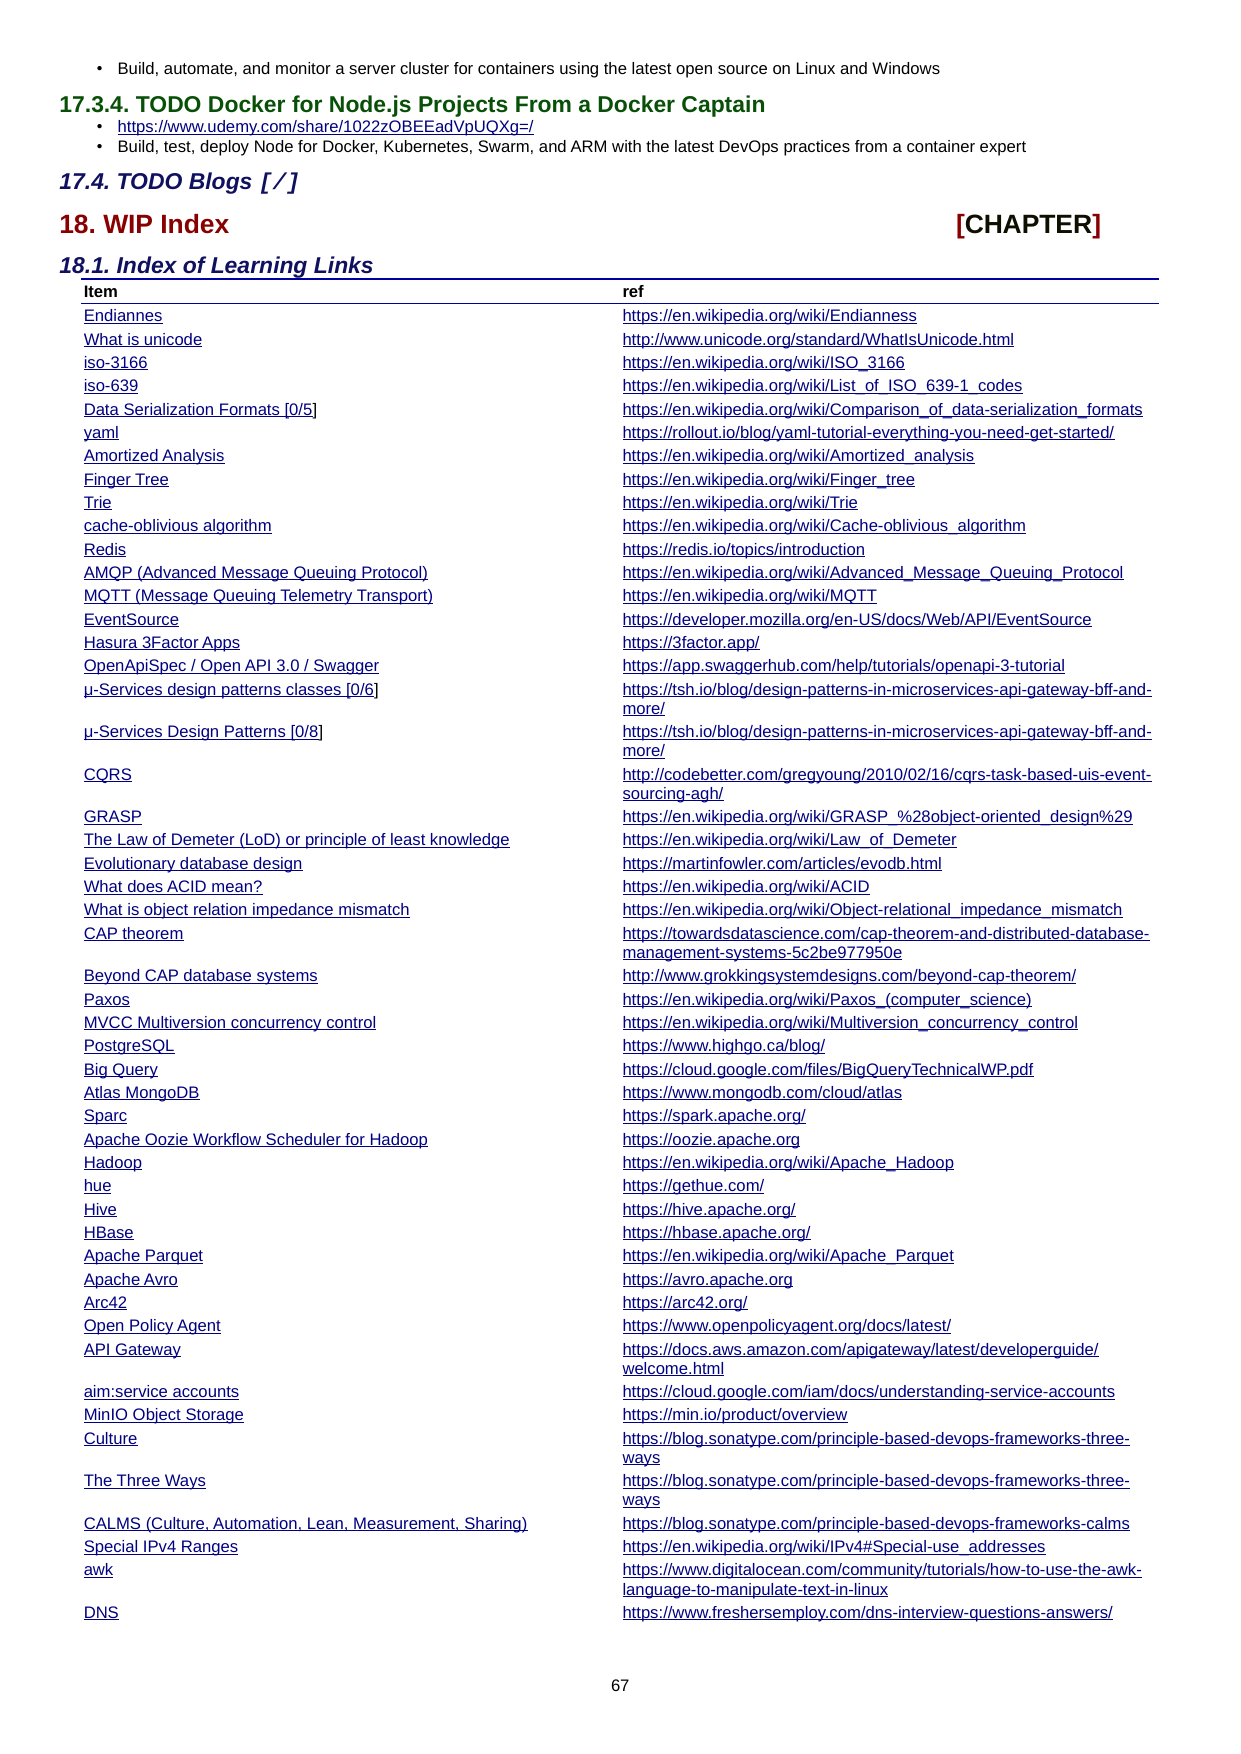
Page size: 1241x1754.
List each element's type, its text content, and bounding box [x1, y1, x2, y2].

table_cell Big Query [81, 1057, 620, 1081]
table_cell PostgreSQL [81, 1034, 620, 1057]
table_cell https://oozie.apache.org [620, 1127, 1159, 1151]
table_cell https://avro.apache.org [620, 1267, 1159, 1291]
table_cell https://en.wikipedia.org/wiki/ACID [620, 875, 1159, 898]
table_cell The Three Ways [81, 1469, 620, 1511]
table_cell Data Serialization Formats [0/5] [81, 397, 620, 421]
table_cell https://hive.apache.org/ [620, 1197, 1159, 1221]
table_cell https://blog.sonatype.com/principle-based-devops-frameworks-calms [620, 1511, 1159, 1535]
subtitle TODO Blogs [/] [59, 168, 1181, 197]
table_cell https://martinfowler.com/articles/evodb.html [620, 851, 1159, 875]
table_cell What is unicode [81, 327, 620, 351]
table_cell iso-3166 [81, 351, 620, 374]
table_cell Arc42 [81, 1291, 620, 1314]
table_cell Endiannes [81, 304, 620, 327]
table_cell https://en.wikipedia.org/wiki/Trie [620, 491, 1159, 514]
table_cell https://en.wikipedia.org/wiki/Comparison_of_data-serialization_formats [620, 397, 1159, 421]
table_cell μ-Services Design Patterns [0/8] [81, 720, 620, 762]
table_cell CALMS (Culture, Automation, Lean, Measurement, Sharing) [81, 1511, 620, 1535]
table_cell https://en.wikipedia.org/wiki/List_of_ISO_639-1_codes [620, 374, 1159, 397]
table_cell https://www.highgo.ca/blog/ [620, 1034, 1159, 1057]
table_cell http://codebetter.com/gregyoung/2010/02/16/cqrs-task-based-uis-event-sourcing-agh/ [620, 762, 1159, 805]
table_cell DNS [81, 1601, 620, 1624]
table_cell https://www.openpolicyagent.org/docs/latest/ [620, 1314, 1159, 1337]
table_cell API Gateway [81, 1337, 620, 1380]
table_cell https://en.wikipedia.org/wiki/IPv4#Special-use_addresses [620, 1535, 1159, 1558]
table_cell https://tsh.io/blog/design-patterns-in-microservices-api-gateway-bff-and-more/ [620, 720, 1159, 762]
table_cell https://en.wikipedia.org/wiki/Object-relational_impedance_mismatch [620, 898, 1159, 921]
table_cell Evolutionary database design [81, 851, 620, 875]
table_cell μ-Services design patterns classes [0/6] [81, 677, 620, 720]
table_header ref [620, 280, 1159, 303]
table_cell https://blog.sonatype.com/principle-based-devops-frameworks-three-ways [620, 1469, 1159, 1511]
table_cell cache-oblivious algorithm [81, 514, 620, 537]
table_cell Culture [81, 1426, 620, 1469]
table_cell https://gethue.com/ [620, 1174, 1159, 1197]
table_cell https://en.wikipedia.org/wiki/Paxos_(computer_science) [620, 987, 1159, 1011]
table_cell https://en.wikipedia.org/wiki/Apache_Hadoop [620, 1151, 1159, 1174]
table_cell Amortized Analysis [81, 444, 620, 467]
table_cell https://en.wikipedia.org/wiki/Advanced_Message_Queuing_Protocol [620, 561, 1159, 584]
table_cell OpenApiSpec / Open API 3.0 / Swagger [81, 654, 620, 677]
table_cell MQTT (Message Queuing Telemetry Transport) [81, 584, 620, 607]
table_cell https://en.wikipedia.org/wiki/Amortized_analysis [620, 444, 1159, 467]
table_cell https://docs.aws.amazon.com/apigateway/latest/developerguide/welcome.html [620, 1337, 1159, 1380]
table_cell https://en.wikipedia.org/wiki/Law_of_Demeter [620, 828, 1159, 851]
table_cell https://3factor.app/ [620, 631, 1159, 654]
table_cell https://en.wikipedia.org/wiki/GRASP_%28object-oriented_design%29 [620, 805, 1159, 828]
table_cell Paxos [81, 987, 620, 1011]
table_cell Hive [81, 1197, 620, 1221]
table_cell Apache Avro [81, 1267, 620, 1291]
table_cell Redis [81, 537, 620, 561]
table_cell Special IPv4 Ranges [81, 1535, 620, 1558]
table_cell Atlas MongoDB [81, 1081, 620, 1104]
table_cell EventSource [81, 607, 620, 631]
subtitle WIP Index [CHAPTER] [59, 209, 1181, 239]
table_cell MVCC Multiversion concurrency control [81, 1011, 620, 1034]
table_cell https://en.wikipedia.org/wiki/Multiversion_concurrency_control [620, 1011, 1159, 1034]
table_cell https://en.wikipedia.org/wiki/Endianness [620, 304, 1159, 327]
list Build, test, deploy Node for Docker, Kubernetes, Swarm, and ARM with the latest DevOps practices from a container expert [97, 136, 1181, 156]
table_cell https://en.wikipedia.org/wiki/ISO_3166 [620, 351, 1159, 374]
table_cell https://min.io/product/overview [620, 1403, 1159, 1426]
subtitle Index of Learning Links [59, 252, 1181, 278]
table_header Item [81, 280, 620, 303]
table_cell What does ACID mean? [81, 875, 620, 898]
table_cell https://en.wikipedia.org/wiki/Apache_Parquet [620, 1244, 1159, 1267]
list https://www.udemy.com/share/1022zOBEEadVpUQXg=/ [97, 117, 1181, 136]
table_cell What is object relation impedance mismatch [81, 898, 620, 921]
table_cell https://spark.apache.org/ [620, 1104, 1159, 1127]
table_cell https://app.swaggerhub.com/help/tutorials/openapi-3-tutorial [620, 654, 1159, 677]
table_cell Hadoop [81, 1151, 620, 1174]
table_cell https://www.mongodb.com/cloud/atlas [620, 1081, 1159, 1104]
table_cell https://blog.sonatype.com/principle-based-devops-frameworks-three-ways [620, 1426, 1159, 1469]
table_cell Beyond CAP database systems [81, 964, 620, 987]
table_cell CQRS [81, 762, 620, 805]
table_cell https://cloud.google.com/files/BigQueryTechnicalWP.pdf [620, 1057, 1159, 1081]
table_cell HBase [81, 1221, 620, 1244]
table_cell MinIO Object Storage [81, 1403, 620, 1426]
table_cell https://www.digitalocean.com/community/tutorials/how-to-use-the-awk-language-to-manipulate-text-in-linux [620, 1558, 1159, 1601]
table_cell https://en.wikipedia.org/wiki/Cache-oblivious_algorithm [620, 514, 1159, 537]
table_cell Open Policy Agent [81, 1314, 620, 1337]
table_cell https://developer.mozilla.org/en-US/docs/Web/API/EventSource [620, 607, 1159, 631]
table_cell https://towardsdatascience.com/cap-theorem-and-distributed-database-management-systems-5c2be977950e [620, 921, 1159, 964]
table_cell CAP theorem [81, 921, 620, 964]
table_cell https://redis.io/topics/introduction [620, 537, 1159, 561]
table_cell yaml [81, 421, 620, 444]
table_cell http://www.grokkingsystemdesigns.com/beyond-cap-theorem/ [620, 964, 1159, 987]
table_cell https://www.freshersemploy.com/dns-interview-questions-answers/ [620, 1601, 1159, 1624]
table_cell iso-639 [81, 374, 620, 397]
table_cell Apache Oozie Workflow Scheduler for Hadoop [81, 1127, 620, 1151]
table_cell Sparc [81, 1104, 620, 1127]
table_cell https://rollout.io/blog/yaml-tutorial-everything-you-need-get-started/ [620, 421, 1159, 444]
table_cell The Law of Demeter (LoD) or principle of least knowledge [81, 828, 620, 851]
table_cell awk [81, 1558, 620, 1601]
list Build, automate, and monitor a server cluster for containers using the latest open source on Linux and Windows [97, 59, 1181, 78]
table_cell Apache Parquet [81, 1244, 620, 1267]
subtitle TODO Docker for Node.js Projects From a Docker Captain [59, 91, 1181, 117]
table_cell Hasura 3Factor Apps [81, 631, 620, 654]
table_cell https://arc42.org/ [620, 1291, 1159, 1314]
table_cell https://hbase.apache.org/ [620, 1221, 1159, 1244]
table_cell https://tsh.io/blog/design-patterns-in-microservices-api-gateway-bff-and-more/ [620, 677, 1159, 720]
table_cell Finger Tree [81, 467, 620, 491]
table_cell aim:service accounts [81, 1380, 620, 1403]
table_cell https://en.wikipedia.org/wiki/MQTT [620, 584, 1159, 607]
table_cell https://cloud.google.com/iam/docs/understanding-service-accounts [620, 1380, 1159, 1403]
table_cell AMQP (Advanced Message Queuing Protocol) [81, 561, 620, 584]
table_cell http://www.unicode.org/standard/WhatIsUnicode.html [620, 327, 1159, 351]
table_cell hue [81, 1174, 620, 1197]
table_cell https://en.wikipedia.org/wiki/Finger_tree [620, 467, 1159, 491]
table_cell GRASP [81, 805, 620, 828]
table_cell Trie [81, 491, 620, 514]
